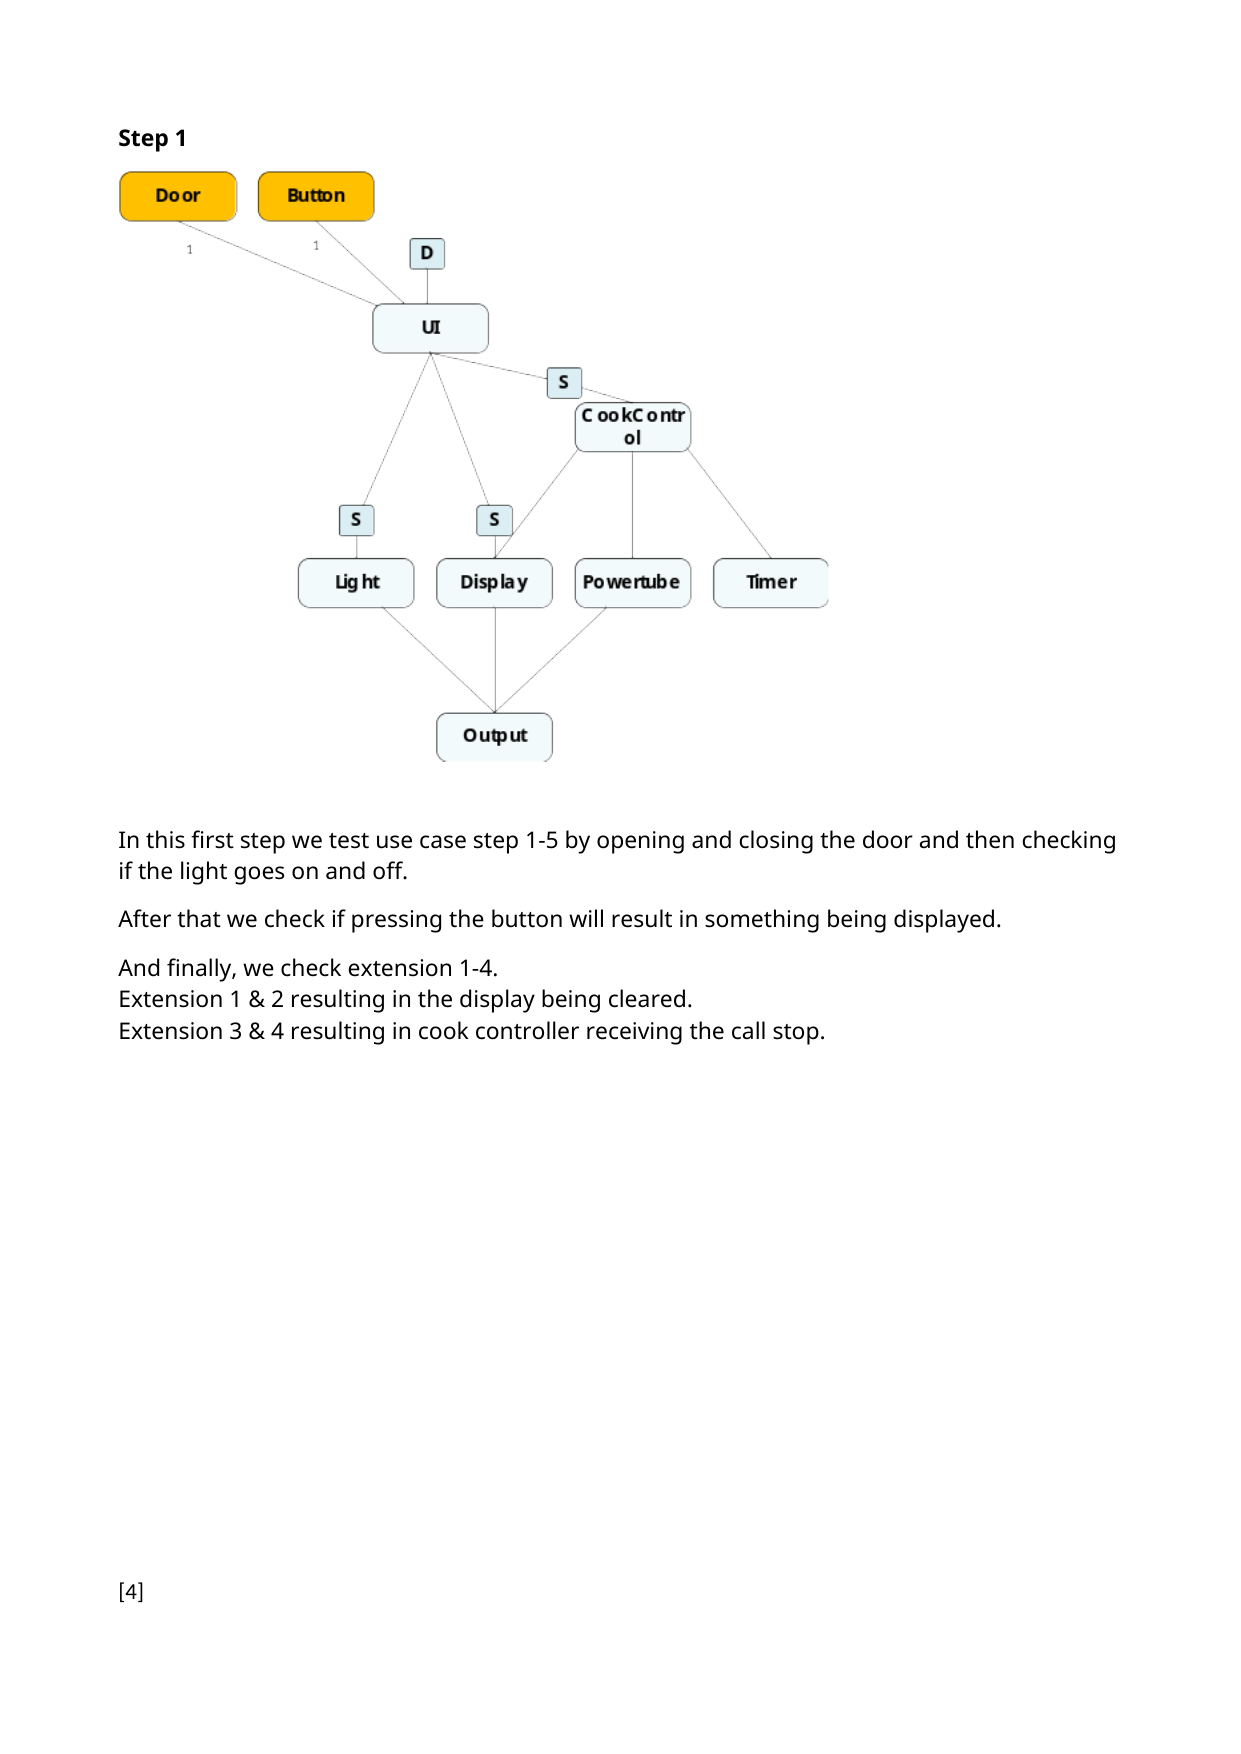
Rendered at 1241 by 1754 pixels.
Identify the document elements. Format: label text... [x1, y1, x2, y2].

text Step 1 [118, 122, 1122, 153]
text And finally, we check extension 1-4. Extension 1 & 2 resulting in the display being cleared. Extension 3 & 4 resulting in cook controller receiving the call stop. [118, 952, 1122, 1046]
text After that we check if pressing the button will result in something being displayed. [118, 903, 1122, 934]
text In this first step we test use case step 1-5 by opening and closing the door and then checking if the light goes on and off. [118, 823, 1122, 886]
